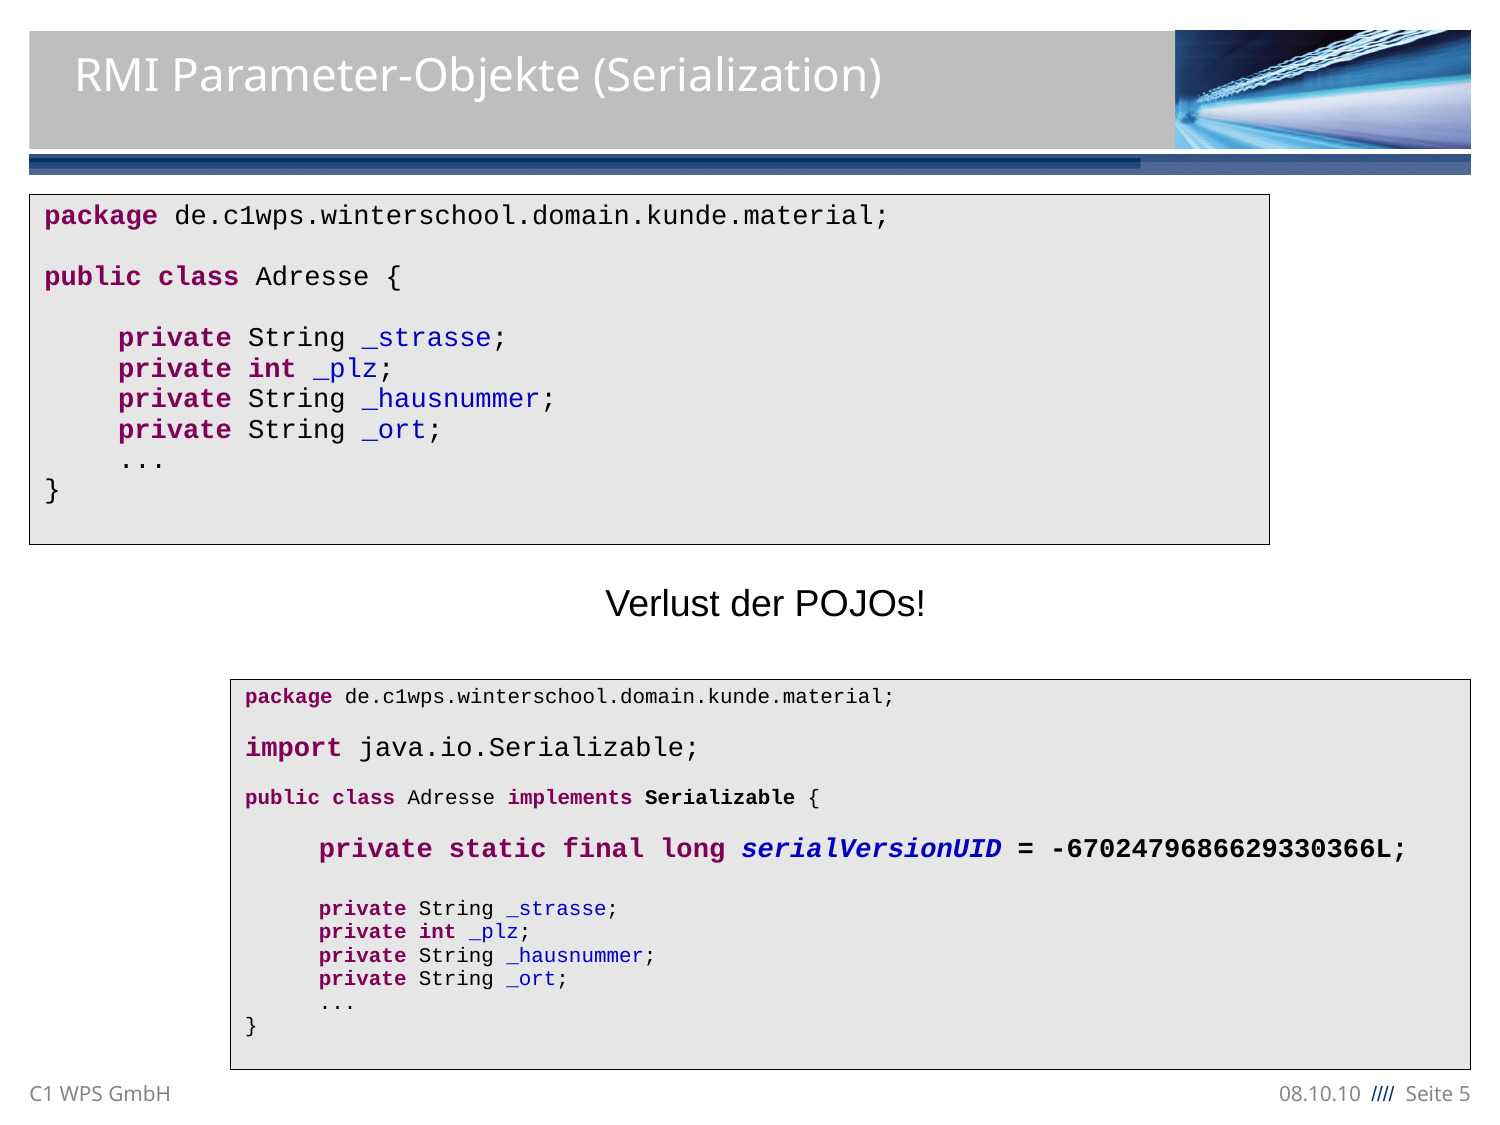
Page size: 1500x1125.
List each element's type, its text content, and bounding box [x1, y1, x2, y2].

text_box package de.c1wps.winterschool.domain.kunde.material; import java.io.Serializable; public class Adresse implements Serializable { private static final long serialVersionUID = -6702479686629330366L; private String _strasse; private int _plz; private String _hausnummer; private String _ort; ... } [230, 679, 1471, 1070]
title RMI Parameter-Objekte (Serialization) [29, 31, 1176, 149]
text_box Verlust der POJOs! [590, 575, 945, 680]
picture [1175, 30, 1471, 149]
picture [29, 154, 1471, 175]
text_box package de.c1wps.winterschool.domain.kunde.material; public class Adresse { private String _strasse; private int _plz; private String _hausnummer; private String _ort; ... } [29, 194, 1270, 545]
